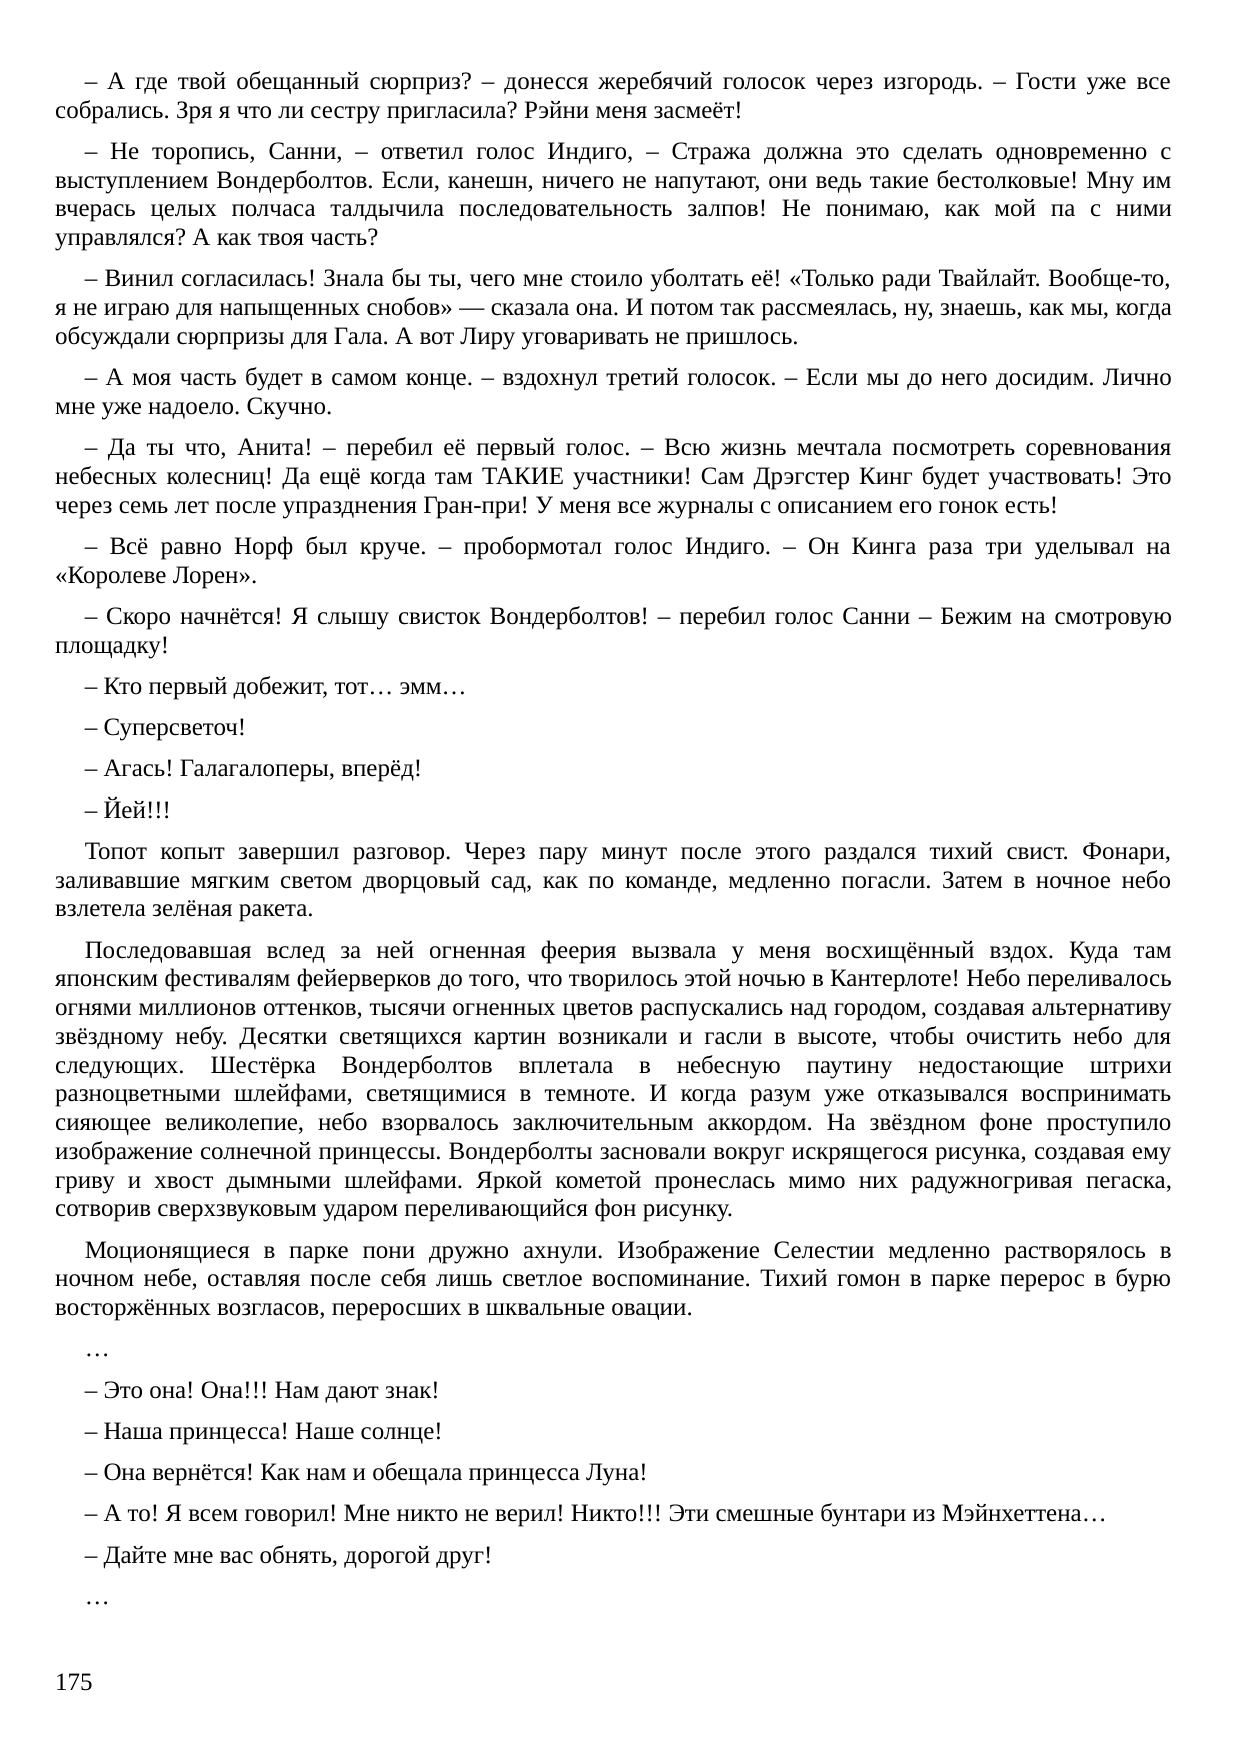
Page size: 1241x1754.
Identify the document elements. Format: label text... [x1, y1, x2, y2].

text – Суперсветоч! [55, 712, 1173, 741]
text – Да ты что, Анита! – перебил её первый голос. – Всю жизнь мечтала посмотреть соревнования небесных колесниц! Да ещё когда там ТАКИЕ участники! Сам Дрэгстер Кинг будет участвовать! Это через семь лет после упразднения Гран-при! У меня все журналы с описанием его гонок есть! [55, 432, 1173, 518]
text Топот копыт завершил разговор. Через пару минут после этого раздался тихий свист. Фонари, заливавшие мягким светом дворцовый сад, как по команде, медленно погасли. Затем в ночное небо взлетела зелёная ракета. [55, 836, 1173, 922]
text … [55, 1333, 1173, 1362]
text Моционящиеся в парке пони дружно ахнули. Изображение Селестии медленно растворялось в ночном небе, оставляя после себя лишь светлое воспоминание. Тихий гомон в парке перерос в бурю восторжённых возгласов, переросших в шквальные овации. [55, 1235, 1173, 1321]
text – Это она! Она!!! Нам дают знак! [55, 1375, 1173, 1403]
text – Дайте мне вас обнять, дорогой друг! [55, 1540, 1173, 1568]
text – Она вернётся! Как нам и обещала принцесса Луна! [55, 1457, 1173, 1486]
text Последовавшая вслед за ней огненная феерия вызвала у меня восхищённый вздох. Куда там японским фестивалям фейерверков до того, что творилось этой ночью в Кантерлоте! Небо переливалось огнями миллионов оттенков, тысячи огненных цветов распускались над городом, создавая альтернативу звёздному небу. Десятки светящихся картин возникали и гасли в высоте, чтобы очистить небо для следующих. Шестёрка Вондерболтов вплетала в небесную паутину недостающие штрихи разноцветными шлейфами, светящимися в темноте. И когда разум уже отказывался воспринимать сияющее великолепие, небо взорвалось заключительным аккордом. На звёздном фоне проступило изображение солнечной принцессы. Вондерболты засновали вокруг искрящегося рисунка, создавая ему гриву и хвост дымными шлейфами. Яркой кометой пронеслась мимо них радужногривая пегаска, сотворив сверхзвуковым ударом переливающийся фон рисунку. [55, 935, 1173, 1222]
text … [55, 1581, 1173, 1610]
text – А то! Я всем говорил! Мне никто не верил! Никто!!! Эти смешные бунтари из Мэйнхеттена… [55, 1498, 1173, 1527]
text – Йей!!! [55, 795, 1173, 823]
text – Агась! Галагалоперы, вперёд! [55, 753, 1173, 782]
text – Наша принцесса! Наше солнце! [55, 1416, 1173, 1445]
text – Скоро начнётся! Я слышу свисток Вондерболтов! – перебил голос Санни – Бежим на смотровую площадку! [55, 601, 1173, 658]
text – А где твой обещанный сюрприз? – донесся жеребячий голосок через изгородь. – Гости уже все собрались. Зря я что ли сестру пригласила? Рэйни меня засмеёт! [55, 66, 1173, 123]
text – Винил согласилась! Знала бы ты, чего мне стоило уболтать её! «Только ради Твайлайт. Вообще-то, я не играю для напыщенных снобов» — сказала она. И потом так рассмеялась, ну, знаешь, как мы, когда обсуждали сюрпризы для Гала. А вот Лиру уговаривать не пришлось. [55, 263, 1173, 350]
text – Всё равно Норф был круче. – пробормотал голос Индиго. – Он Кинга раза три уделывал на «Королеве Лорен». [55, 531, 1173, 588]
text – Не торопись, Санни, – ответил голос Индиго, – Стража должна это сделать одновременно с выступлением Вондерболтов. Если, канешн, ничего не напутают, они ведь такие бестолковые! Мну им вчерась целых полчаса талдычила последовательность залпов! Не понимаю, как мой па с ними управлялся? А как твоя часть? [55, 136, 1173, 251]
text – А моя часть будет в самом конце. – вздохнул третий голосок. – Если мы до него досидим. Лично мне уже надоело. Скучно. [55, 362, 1173, 420]
text – Кто первый добежит, тот… эмм… [55, 671, 1173, 700]
